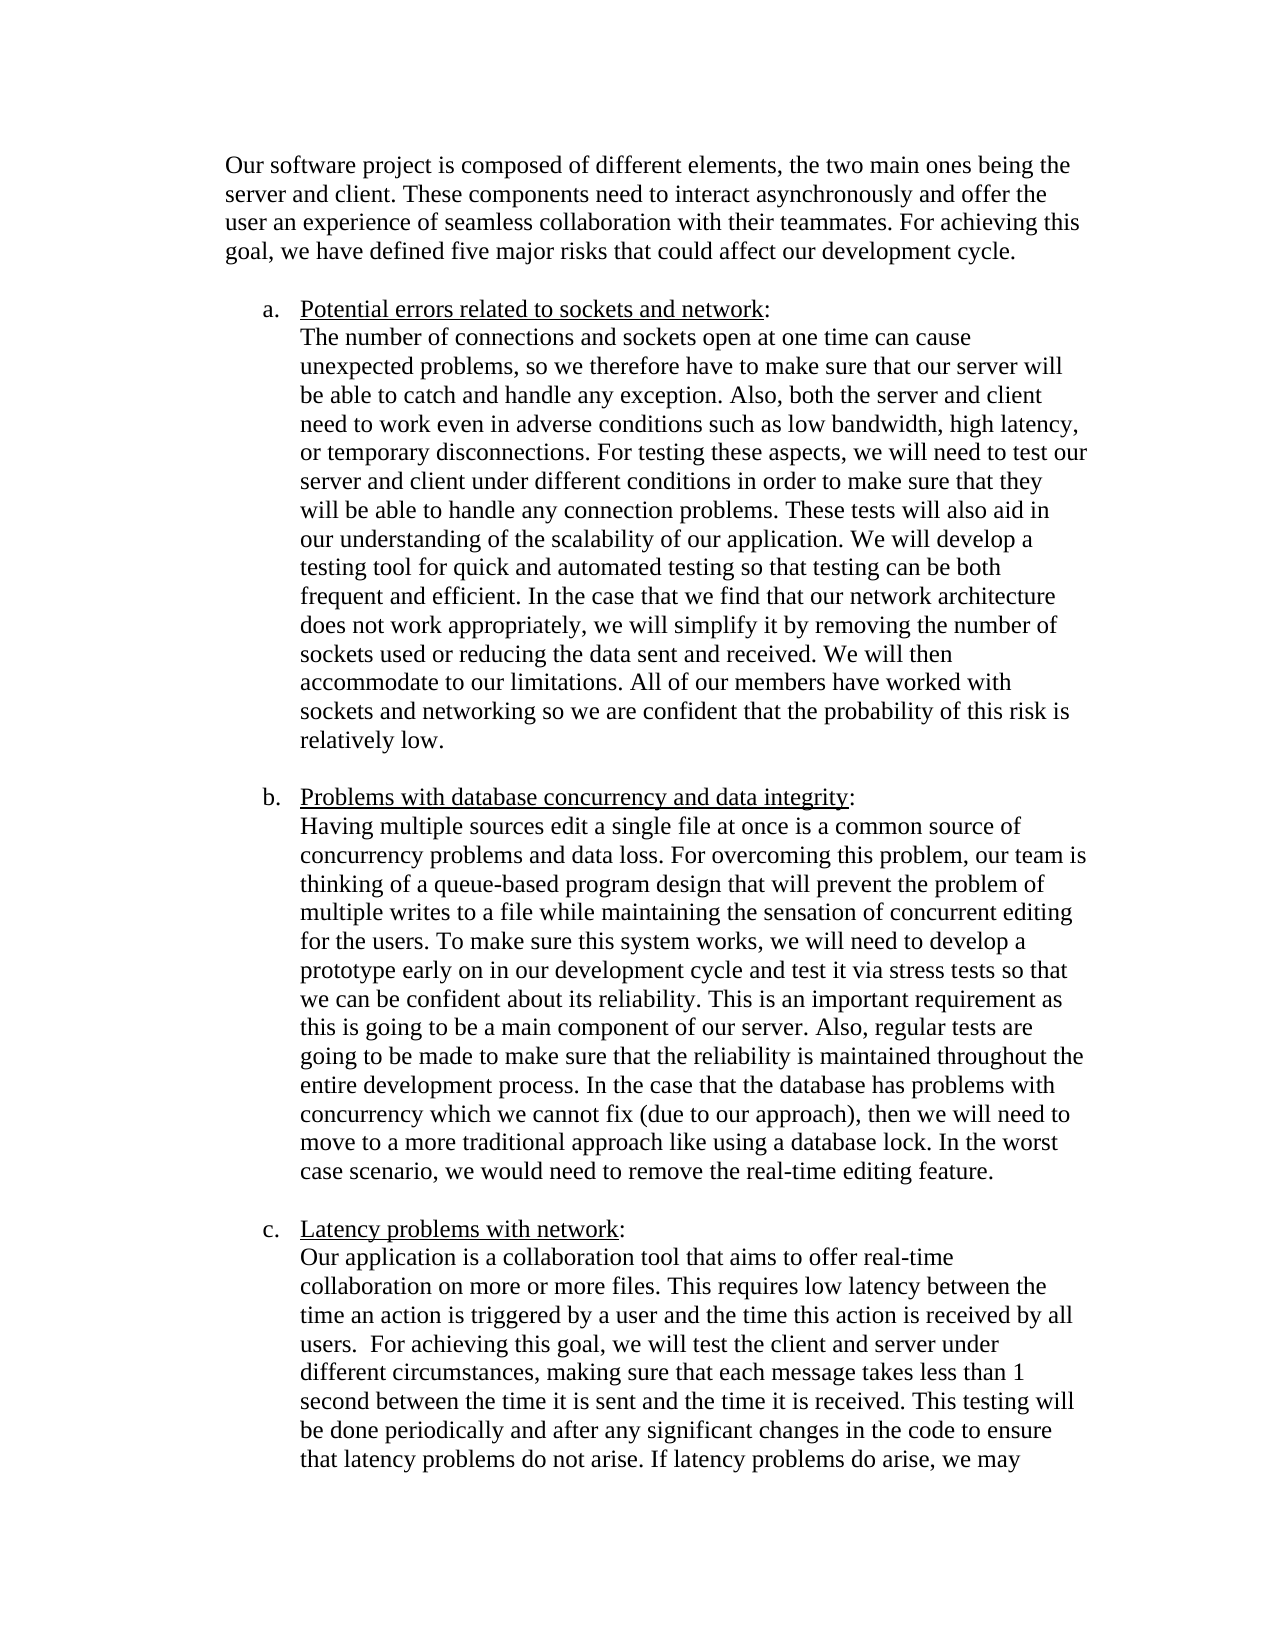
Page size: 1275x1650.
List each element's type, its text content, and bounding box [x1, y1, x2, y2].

list Potential errors related to sockets and network: [262, 294, 1087, 322]
list Our software project is composed of different elements, the two main ones being the server and client. These components need to interact asynchronously and offer the user an experience of seamless collaboration with their teammates. For achieving this goal, we have defined five major risks that could affect our development cycle. [187, 150, 1087, 265]
list Problems with database concurrency and data integrity: [262, 782, 1087, 811]
list Latency problems with network: [262, 1214, 1087, 1242]
list Having multiple sources edit a single file at once is a common source of concurrency problems and data loss. For overcoming this problem, our team is thinking of a queue-based program design that will prevent the problem of multiple writes to a file while maintaining the sensation of concurrent editing for the users. To make sure this system works, we will need to develop a prototype early on in our development cycle and test it via stress tests so that we can be confident about its reliability. This is an important requirement as this is going to be a main component of our server. Also, regular tests are going to be made to make sure that the reliability is maintained throughout the entire development process. In the case that the database has problems with concurrency which we cannot fix (due to our approach), then we will need to move to a more traditional approach like using a database lock. In the worst case scenario, we would need to remove the real-time editing feature. [262, 811, 1087, 1185]
list The number of connections and sockets open at one time can cause unexpected problems, so we therefore have to make sure that our server will be able to catch and handle any exception. Also, both the server and client need to work even in adverse conditions such as low bandwidth, high latency, or temporary disconnections. For testing these aspects, we will need to test our server and client under different conditions in order to make sure that they will be able to handle any connection problems. These tests will also aid in our understanding of the scalability of our application. We will develop a testing tool for quick and automated testing so that testing can be both frequent and efficient. In the case that we find that our network architecture does not work appropriately, we will simplify it by removing the number of sockets used or reducing the data sent and received. We will then accommodate to our limitations. All of our members have worked with sockets and networking so we are confident that the probability of this risk is relatively low. [262, 322, 1087, 754]
list Our application is a collaboration tool that aims to offer real-time collaboration on more or more files. This requires low latency between the time an action is triggered by a user and the time this action is received by all users. For achieving this goal, we will test the client and server under different circumstances, making sure that each message takes less than 1 second between the time it is sent and the time it is received. This testing will be done periodically and after any significant changes in the code to ensure that latency problems do not arise. If latency problems do arise, we may [262, 1242, 1087, 1472]
